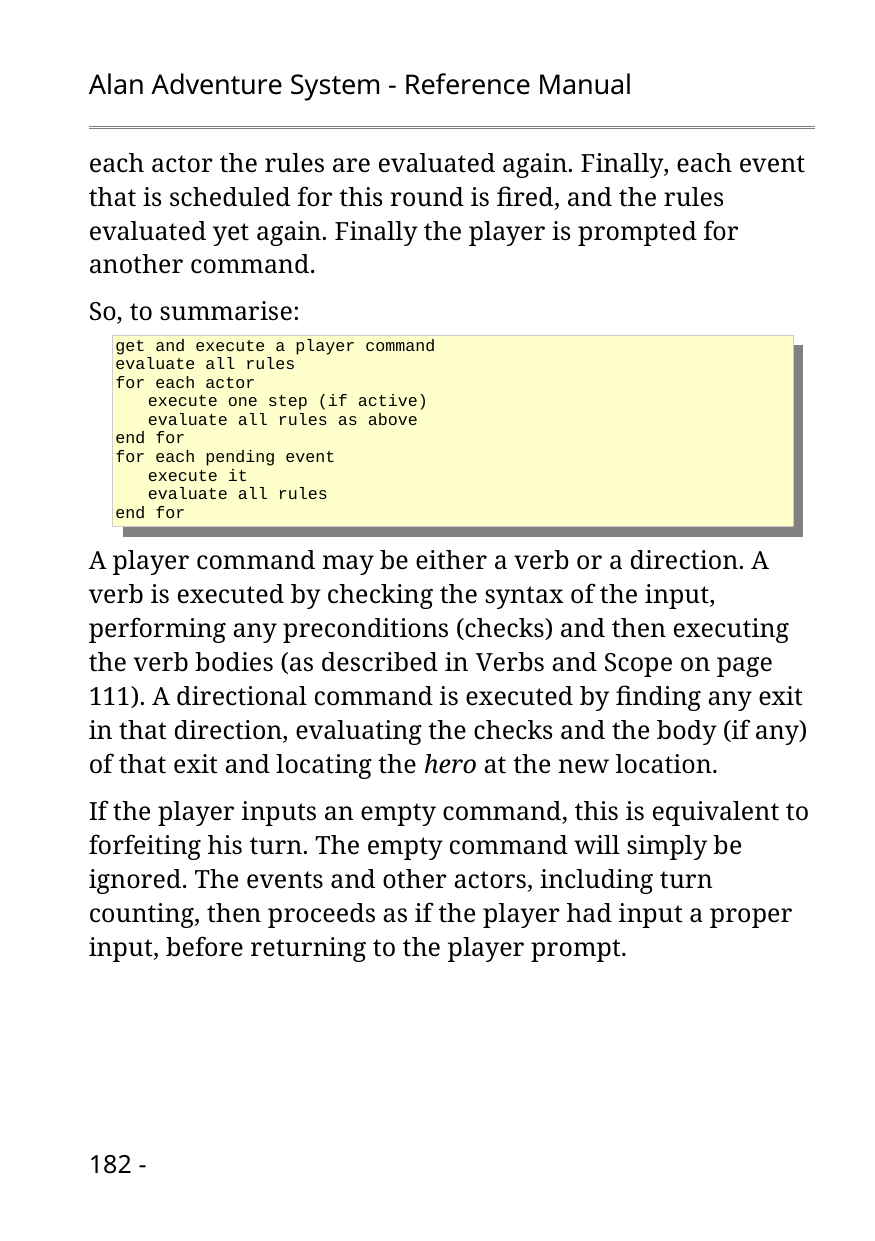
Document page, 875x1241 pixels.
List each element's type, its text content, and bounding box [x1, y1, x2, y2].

text If the player inputs an empty command, this is equivalent to forfeiting his turn. The empty command will simply be ignored. The events and other actors, including turn counting, then proceeds as if the player had input a proper input, before returning to the player prompt. [88, 794, 815, 964]
text A player command may be either a verb or a direction. A verb is executed by checking the syntax of the input, performing any preconditions (checks) and then executing the verb bodies (as described in Verbs and Scope on page 87). A direc­tional command is executed by finding any exit in that direction, evaluating the checks and the body (if any) of that exit and locating the hero at the new location. [88, 543, 815, 781]
text end for [113, 502, 793, 526]
text evaluate all rules [113, 483, 793, 502]
text So, to summarise: [88, 294, 815, 328]
text each actor the rules are evaluated again. Finally, each event that is scheduled for this round is fired, and the rules evaluated yet again. Finally the player is prompted for another command. [88, 146, 815, 281]
text for each pending event [113, 446, 793, 464]
text execute it [113, 464, 793, 483]
text get and execute a player command evaluate all rules for each actor execute one step (if active) evaluate all rules as above end for [113, 336, 793, 446]
